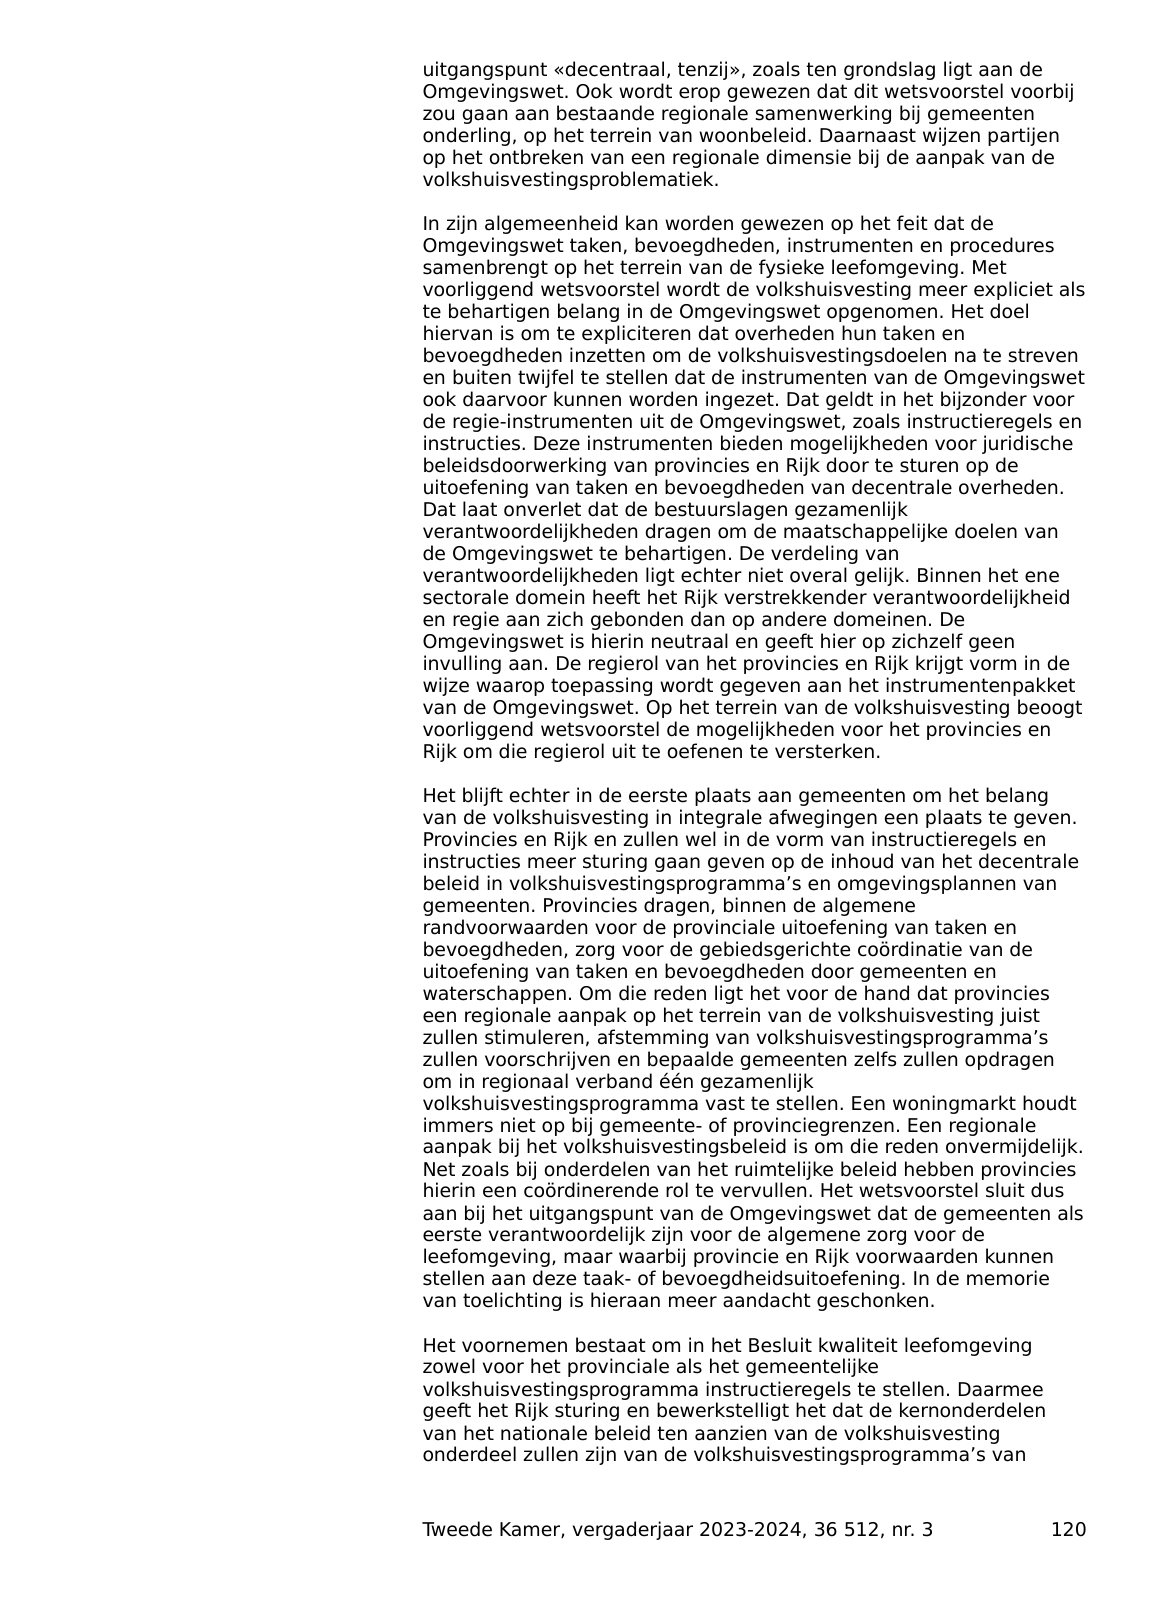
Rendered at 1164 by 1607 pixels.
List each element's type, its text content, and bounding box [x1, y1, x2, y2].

text Het voornemen bestaat om in het Besluit kwaliteit leefomgeving zowel voor het provinciale als het gemeentelijke volkshuisvestingsprogramma instructieregels te stellen. Daarmee geeft het Rijk sturing en bewerkstelligt het dat de kernonderdelen van het nationale beleid ten aanzien van de volkshuisvesting onderdeel zullen zijn van de volkshuisvestingsprogramma’s van [422, 1334, 1087, 1466]
text Het blijft echter in de eerste plaats aan gemeenten om het belang van de volkshuisvesting in integrale afwegingen een plaats te geven. Provincies en Rijk en zullen wel in de vorm van instructieregels en instructies meer sturing gaan geven op de inhoud van het decentrale beleid in volkshuisvestingsprogramma’s en omgevingsplannen van gemeenten. Provincies dragen, binnen de algemene randvoorwaarden voor de provinciale uitoefening van taken en bevoegdheden, zorg voor de gebiedsgerichte coördinatie van de uitoefening van taken en bevoegdheden door gemeenten en waterschappen. Om die reden ligt het voor de hand dat provincies een regionale aanpak op het terrein van de volkshuisvesting juist zullen stimuleren, afstemming van volkshuisvestingsprogramma’s zullen voorschrijven en bepaalde gemeenten zelfs zullen opdragen om in regionaal verband één gezamenlijk volkshuisvestingsprogramma vast te stellen. Een woningmarkt houdt immers niet op bij gemeente- of provinciegrenzen. Een regionale aanpak bij het volkshuisvestingsbeleid is om die reden onvermijdelijk. Net zoals bij onderdelen van het ruimtelijke beleid hebben provincies hierin een coördinerende rol te vervullen. Het wetsvoorstel sluit dus aan bij het uitgangspunt van de Omgevingswet dat de gemeenten als eerste verantwoordelijk zijn voor de algemene zorg voor de leefomgeving, maar waarbij provincie en Rijk voorwaarden kunnen stellen aan deze taak- of bevoegdheidsuitoefening. In de memorie van toelichting is hieraan meer aandacht geschonken. [422, 785, 1087, 1312]
text In zijn algemeenheid kan worden gewezen op het feit dat de Omgevingswet taken, bevoegdheden, instrumenten en procedures samenbrengt op het terrein van de fysieke leefomgeving. Met voorliggend wetsvoorstel wordt de volkshuisvesting meer expliciet als te behartigen belang in de Omgevingswet opgenomen. Het doel hiervan is om te expliciteren dat overheden hun taken en bevoegdheden inzetten om de volkshuisvestingsdoelen na te streven en buiten twijfel te stellen dat de instrumenten van de Omgevingswet ook daarvoor kunnen worden ingezet. Dat geldt in het bijzonder voor de regie-instrumenten uit de Omgevingswet, zoals instructieregels en instructies. Deze instrumenten bieden mogelijkheden voor juridische beleidsdoorwerking van provincies en Rijk door te sturen op de uitoefening van taken en bevoegdheden van decentrale overheden. Dat laat onverlet dat de bestuurslagen gezamenlijk verantwoordelijkheden dragen om de maatschappelijke doelen van de Omgevingswet te behartigen. De verdeling van verantwoordelijkheden ligt echter niet overal gelijk. Binnen het ene sectorale domein heeft het Rijk verstrekkender verantwoordelijkheid en regie aan zich gebonden dan op andere domeinen. De Omgevingswet is hierin neutraal en geeft hier op zichzelf geen invulling aan. De regierol van het provincies en Rijk krijgt vorm in de wijze waarop toepassing wordt gegeven aan het instrumentenpakket van de Omgevingswet. Op het terrein van de volkshuisvesting beoogt voorliggend wetsvoorstel de mogelijkheden voor het provincies en Rijk om die regierol uit te oefenen te versterken. [422, 213, 1087, 763]
text uitgangspunt «decentraal, tenzij», zoals ten grondslag ligt aan de Omgevingswet. Ook wordt erop gewezen dat dit wetsvoorstel voorbij zou gaan aan bestaande regionale samenwerking bij gemeenten onderling, op het terrein van woonbeleid. Daarnaast wijzen partijen op het ontbreken van een regionale dimensie bij de aanpak van de volkshuisvestingsproblematiek. [422, 59, 1087, 191]
